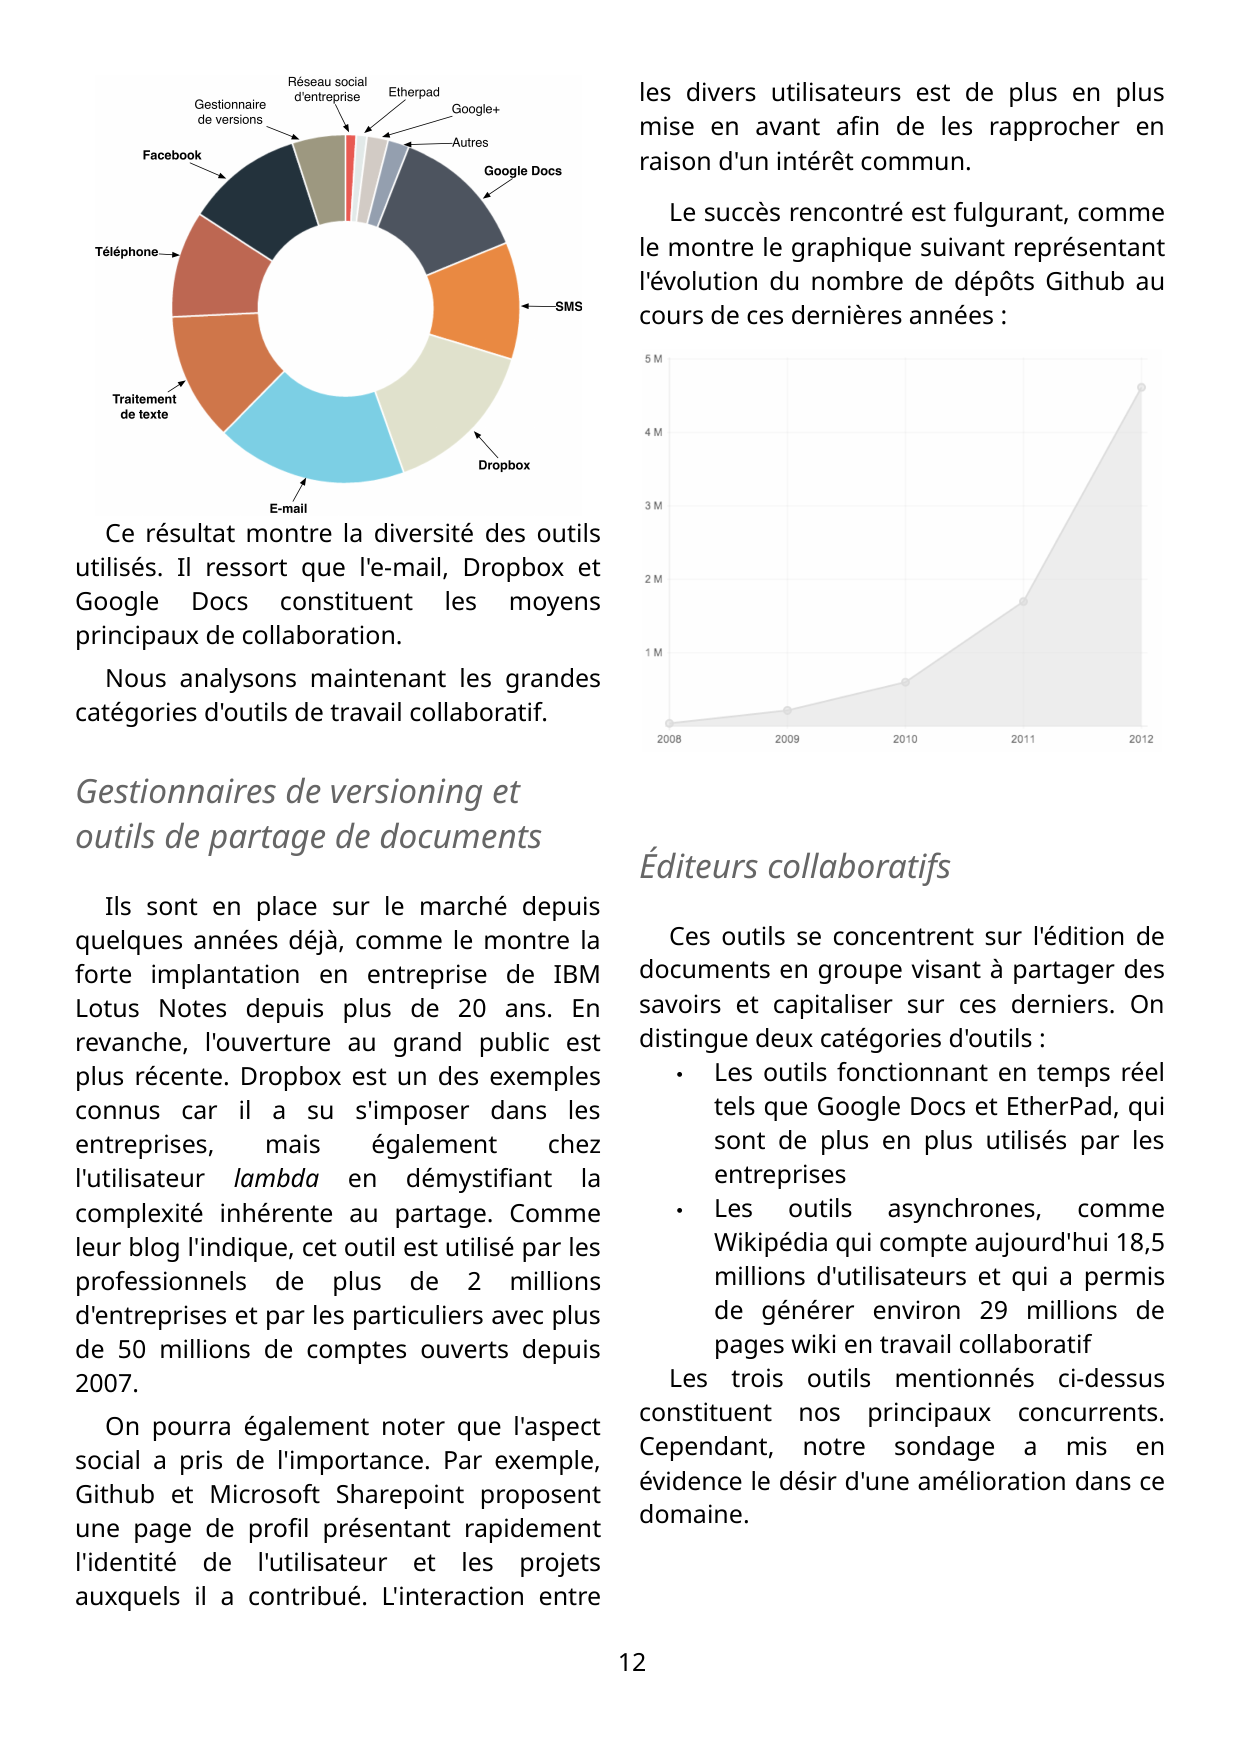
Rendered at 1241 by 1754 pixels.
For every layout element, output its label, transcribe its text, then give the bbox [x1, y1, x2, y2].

text Ils sont en place sur le marché depuis quelques années déjà, comme le montre la forte implantation en entreprise de IBM Lotus Notes depuis plus de 20 ans. En revanche, l'ouverture au grand public est plus récente. Dropbox est un des exemples connus car il a su s'imposer dans les entreprises, mais également chez l'utilisateur lambda en démystifiant la complexité inhérente au partage. Comme leur blog l'indique, cet outil est utilisé par les professionnels de plus de 2 millions d'entreprises et par les particuliers avec plus de 50 millions de comptes ouverts depuis 2007. [75, 889, 601, 1399]
text Les trois outils mentionnés ci-dessus constituent nos principaux concurrents. Cependant, notre sondage a mis en évidence le désir d'une amélioration dans ce domaine. [639, 1361, 1166, 1531]
text Nous analysons maintenant les grandes catégories d'outils de travail collaboratif. [75, 661, 601, 729]
text les divers utilisateurs est de plus en plus mise en avant afin de les rapprocher en raison d'un intérêt commun. [639, 75, 1166, 177]
picture [642, 349, 1163, 752]
subtitle Éditeurs collaboratifs [639, 843, 1166, 888]
list Les outils asynchrones, comme Wikipédia qui compte aujourd'hui 18,5 millions d'utilisateurs et qui a permis de générer environ 29 millions de pages wiki en travail collaboratif [676, 1191, 1166, 1361]
picture [94, 75, 583, 516]
text Ces outils se concentrent sur l'édition de documents en groupe visant à partager des savoirs et capitaliser sur ces derniers. On distingue deux catégories d'outils : [639, 918, 1166, 1054]
list Les outils fonctionnant en temps réel tels que Google Docs et EtherPad, qui sont de plus en plus utilisés par les entreprises [676, 1054, 1166, 1191]
text Ce résultat montre la diversité des outils utilisés. Il ressort que l'e-mail, Dropbox et Google Docs constituent les moyens principaux de collaboration. [75, 516, 601, 652]
text On pourra également noter que l'aspect social a pris de l'importance. Par exemple, Github et Microsoft Sharepoint proposent une page de profil présentant rapidement l'identité de l'utilisateur et les projets auxquels il a contribué. L'interaction entre [75, 1408, 601, 1613]
text Le succès rencontré est fulgurant, comme le montre le graphique suivant représentant l'évolution du nombre de dépôts Github au cours de ces dernières années : [639, 195, 1166, 331]
subtitle Gestionnaires de versioning et outils de partage de documents [75, 768, 601, 859]
